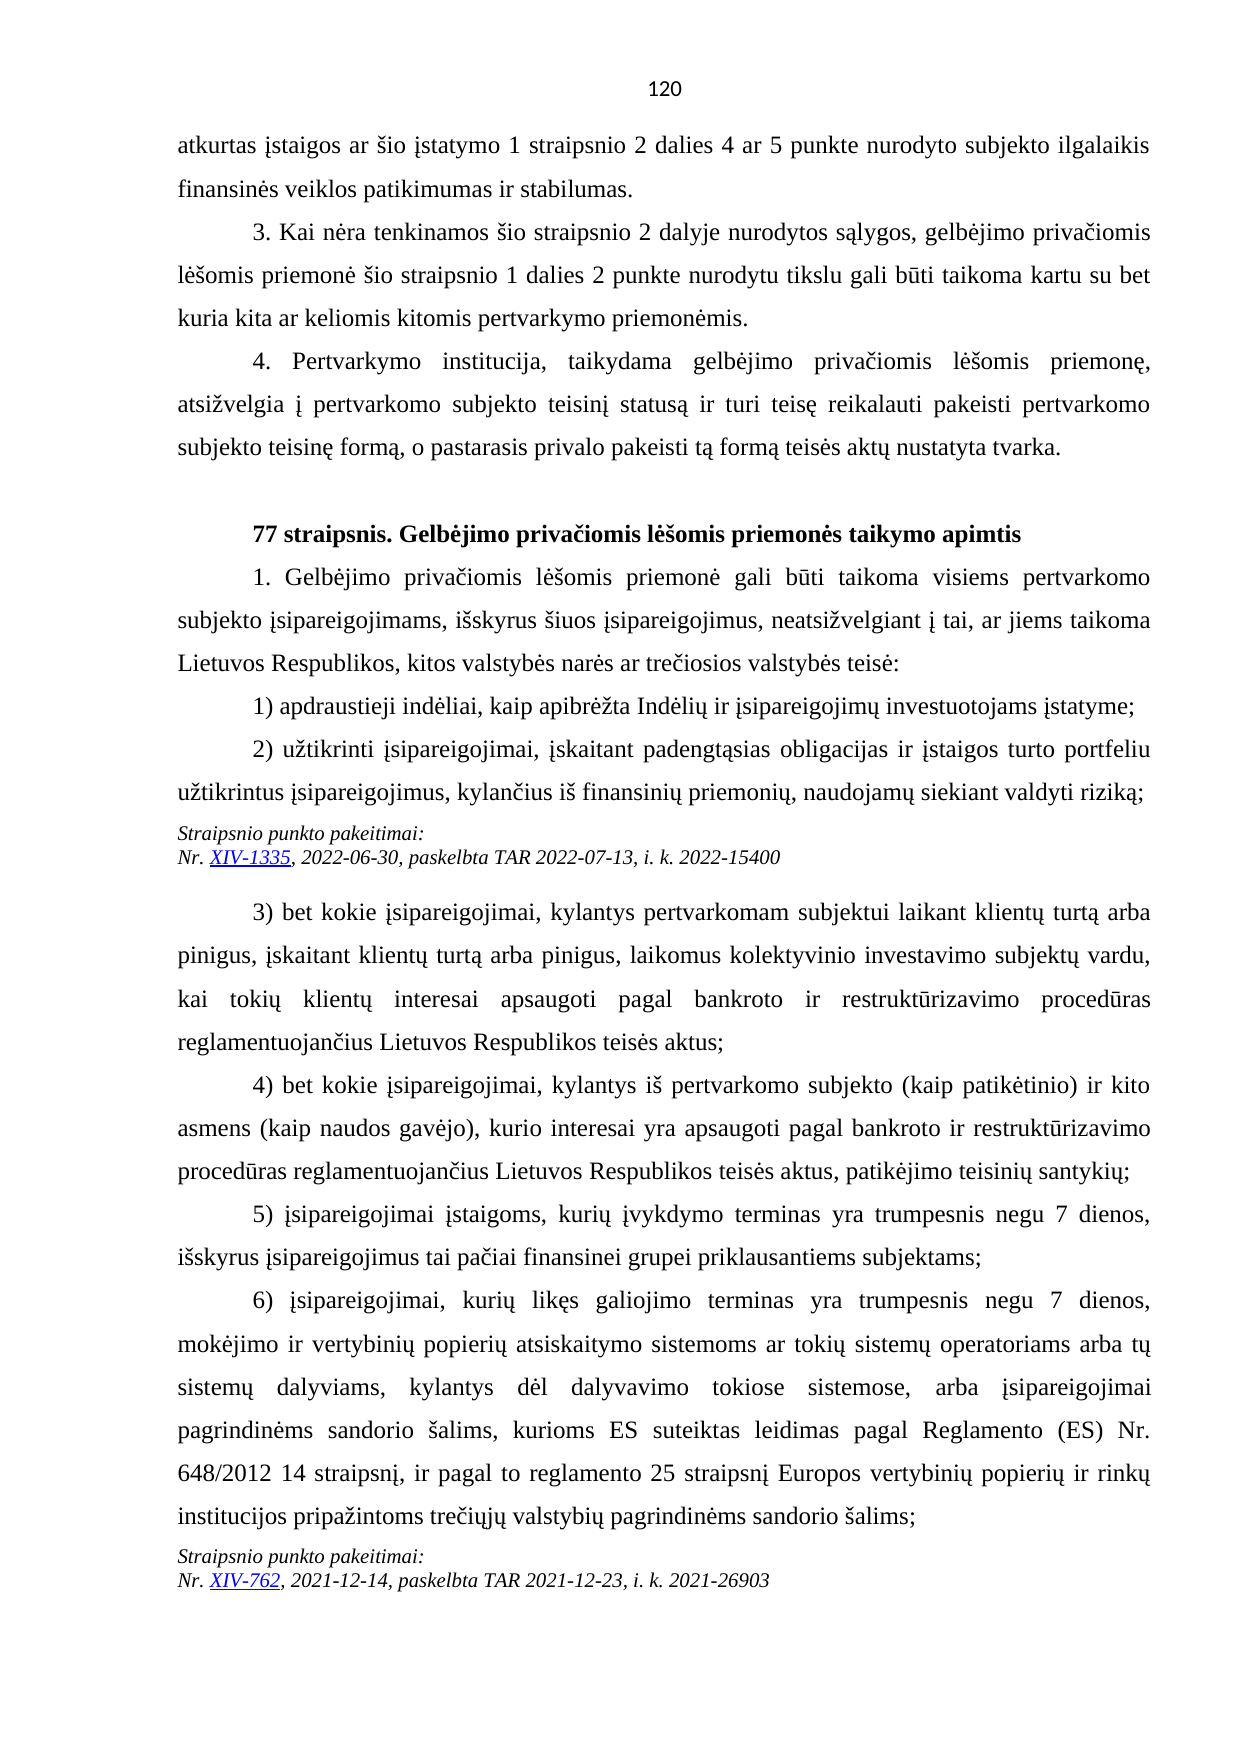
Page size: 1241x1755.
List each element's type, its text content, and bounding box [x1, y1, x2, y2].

text 2) užtikrinti įsipareigojimai, įskaitant padengtąsias obligacijas ir įstaigos turto portfeliu užtikrintus įsipareigojimus, kylančius iš finansinių priemonių, naudojamų siekiant valdyti riziką; [177, 734, 1152, 806]
text Nr. XIV-762, 2021-12-14, paskelbta TAR 2021-12-23, i. k. 2021-26903 [177, 1568, 1152, 1592]
text 3) bet kokie įsipareigojimai, kylantys pertvarkomam subjektui laikant klientų turtą arba pinigus, įskaitant klientų turtą arba pinigus, laikomus kolektyvinio investavimo subjektų vardu, kai tokių klientų interesai apsaugoti pagal bankroto ir restruktūrizavimo procedūras reglamentuojančius Lietuvos Respublikos teisės aktus; [177, 897, 1152, 1056]
text 4) bet kokie įsipareigojimai, kylantys iš pertvarkomo subjekto (kaip patikėtinio) ir kito asmens (kaip naudos gavėjo), kurio interesai yra apsaugoti pagal bankroto ir restruktūrizavimo procedūras reglamentuojančius Lietuvos Respublikos teisės aktus, patikėjimo teisinių santykių; [177, 1070, 1152, 1185]
text Straipsnio punkto pakeitimai: [177, 821, 1152, 845]
text 6) įsipareigojimai, kurių likęs galiojimo terminas yra trumpesnis negu 7 dienos, mokėjimo ir vertybinių popierių atsiskaitymo sistemoms ar tokių sistemų operatoriams arba tų sistemų dalyviams, kylantys dėl dalyvavimo tokiose sistemose, arba įsipareigojimai pagrindinėms sandorio šalims, kurioms ES suteiktas leidimas pagal Reglamento (ES) Nr. 648/2012 14 straipsnį, ir pagal to reglamento 25 straipsnį Europos vertybinių popierių ir rinkų institucijos pripažintoms trečiųjų valstybių pagrindinėms sandorio šalims; [177, 1286, 1152, 1530]
text 1. Gelbėjimo privačiomis lėšomis priemonė gali būti taikoma visiems pertvarkomo subjekto įsipareigojimams, išskyrus šiuos įsipareigojimus, neatsižvelgiant į tai, ar jiems taikoma Lietuvos Respublikos, kitos valstybės narės ar trečiosios valstybės teisė: [177, 562, 1152, 677]
text Nr. XIV-1335, 2022-06-30, paskelbta TAR 2022-07-13, i. k. 2022-15400 [177, 845, 1152, 869]
text 4. Pertvarkymo institucija, taikydama gelbėjimo privačiomis lėšomis priemonę, atsižvelgia į pertvarkomo subjekto teisinį statusą ir turi teisę reikalauti pakeisti pertvarkomo subjekto teisinę formą, o pastarasis privalo pakeisti tą formą teisės aktų nustatyta tvarka. [177, 346, 1152, 461]
text atkurtas įstaigos ar šio įstatymo 1 straipsnio 2 dalies 4 ar 5 punkte nurodyto subjekto ilgalaikis finansinės veiklos patikimumas ir stabilumas. [177, 131, 1152, 202]
text 1) apdraustieji indėliai, kaip apibrėžta Indėlių ir įsipareigojimų investuotojams įstatyme; [177, 691, 1152, 720]
text 3. Kai nėra tenkinamos šio straipsnio 2 dalyje nurodytos sąlygos, gelbėjimo privačiomis lėšomis priemonė šio straipsnio 1 dalies 2 punkte nurodytu tikslu gali būti taikoma kartu su bet kuria kita ar keliomis kitomis pertvarkymo priemonėmis. [177, 217, 1152, 332]
text 5) įsipareigojimai įstaigoms, kurių įvykdymo terminas yra trumpesnis negu 7 dienos, išskyrus įsipareigojimus tai pačiai finansinei grupei priklausantiems subjektams; [177, 1199, 1152, 1271]
text Straipsnio punkto pakeitimai: [177, 1544, 1152, 1568]
text 77 straipsnis. Gelbėjimo privačiomis lėšomis priemonės taikymo apimtis [177, 519, 1152, 547]
